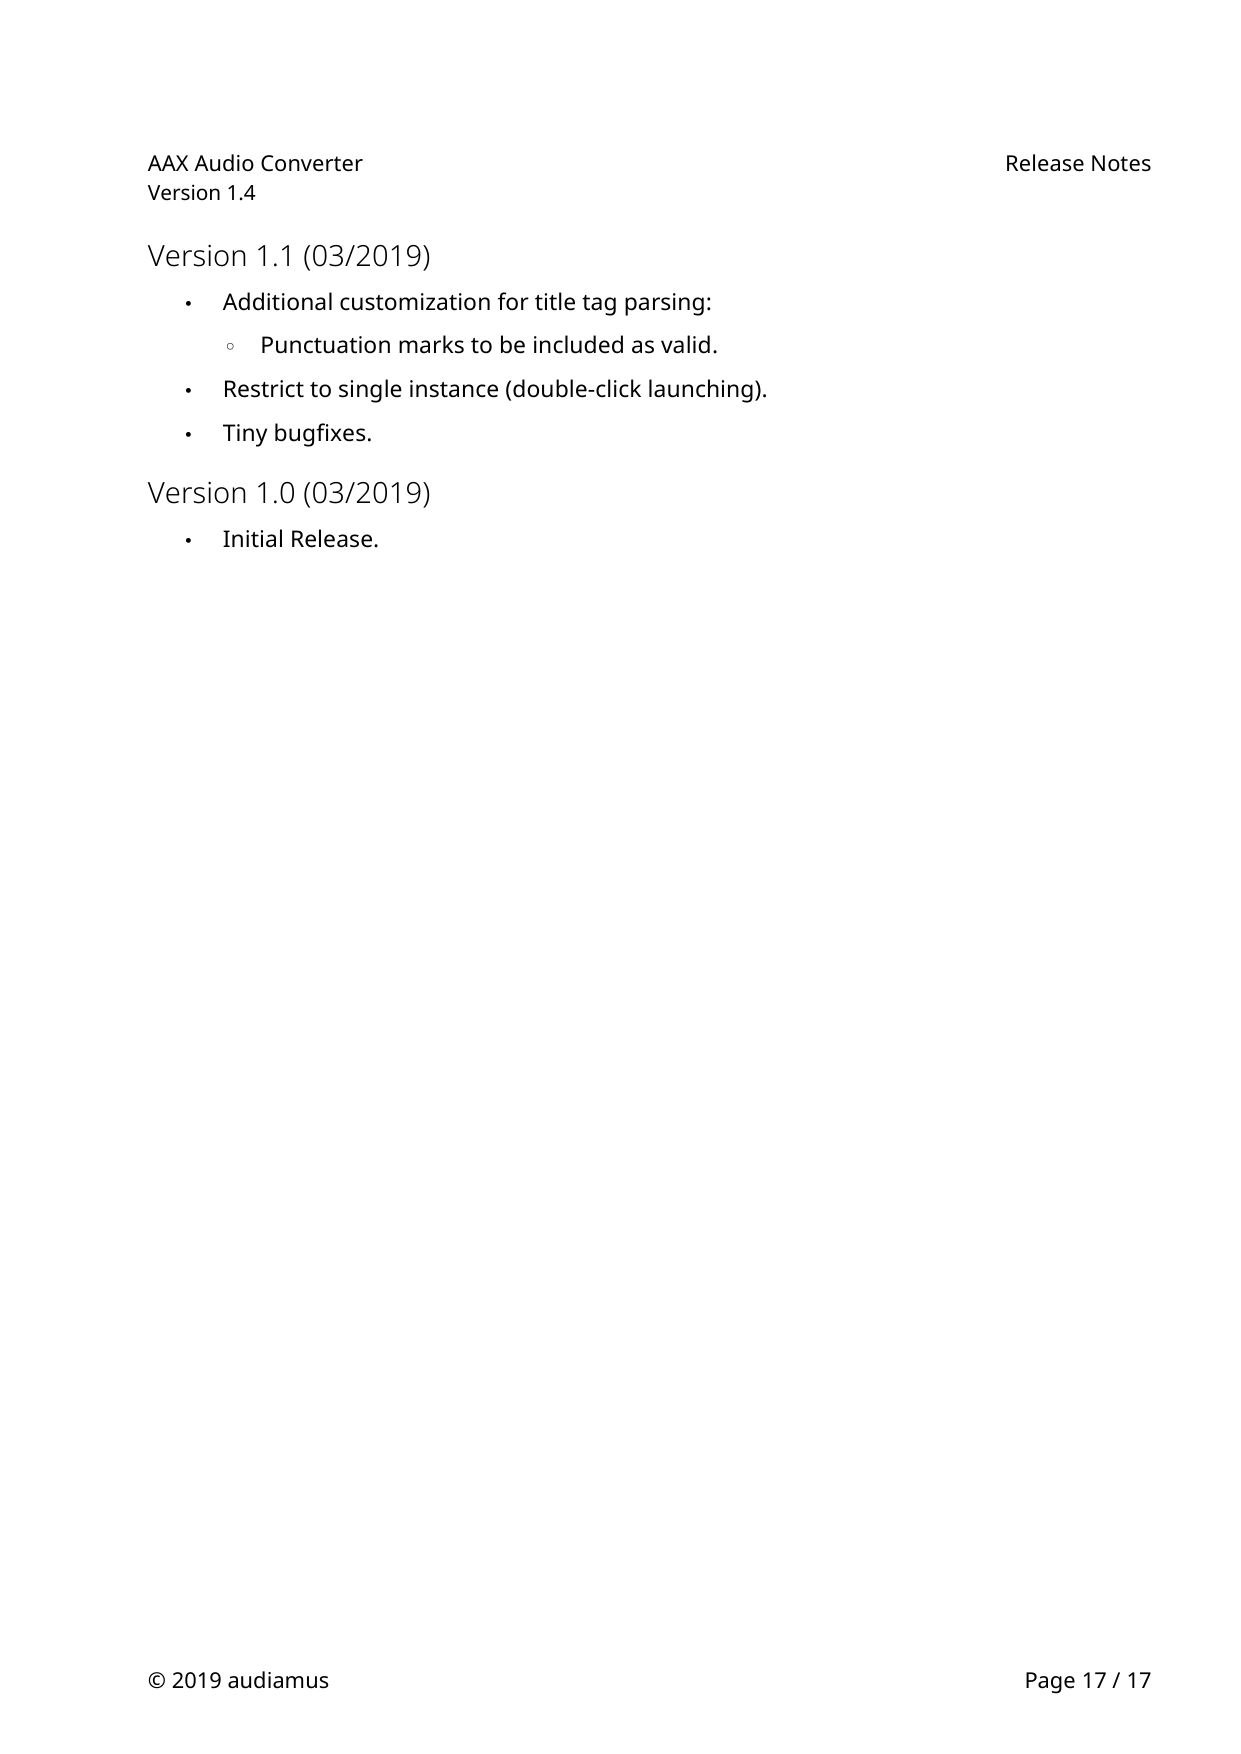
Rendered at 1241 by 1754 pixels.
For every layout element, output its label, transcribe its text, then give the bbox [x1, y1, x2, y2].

list Additional customization for title tag parsing: [185, 286, 1152, 317]
list Initial Release. [185, 523, 1152, 554]
list Punctuation marks to be included as valid. [223, 329, 1152, 361]
subtitle Version 1.1 (03/2019) [148, 235, 1152, 275]
subtitle Version 1.0 (03/2019) [148, 473, 1152, 512]
list Tiny bugfixes. [185, 417, 1152, 448]
list Restrict to single instance (double-click launching). [185, 373, 1152, 404]
